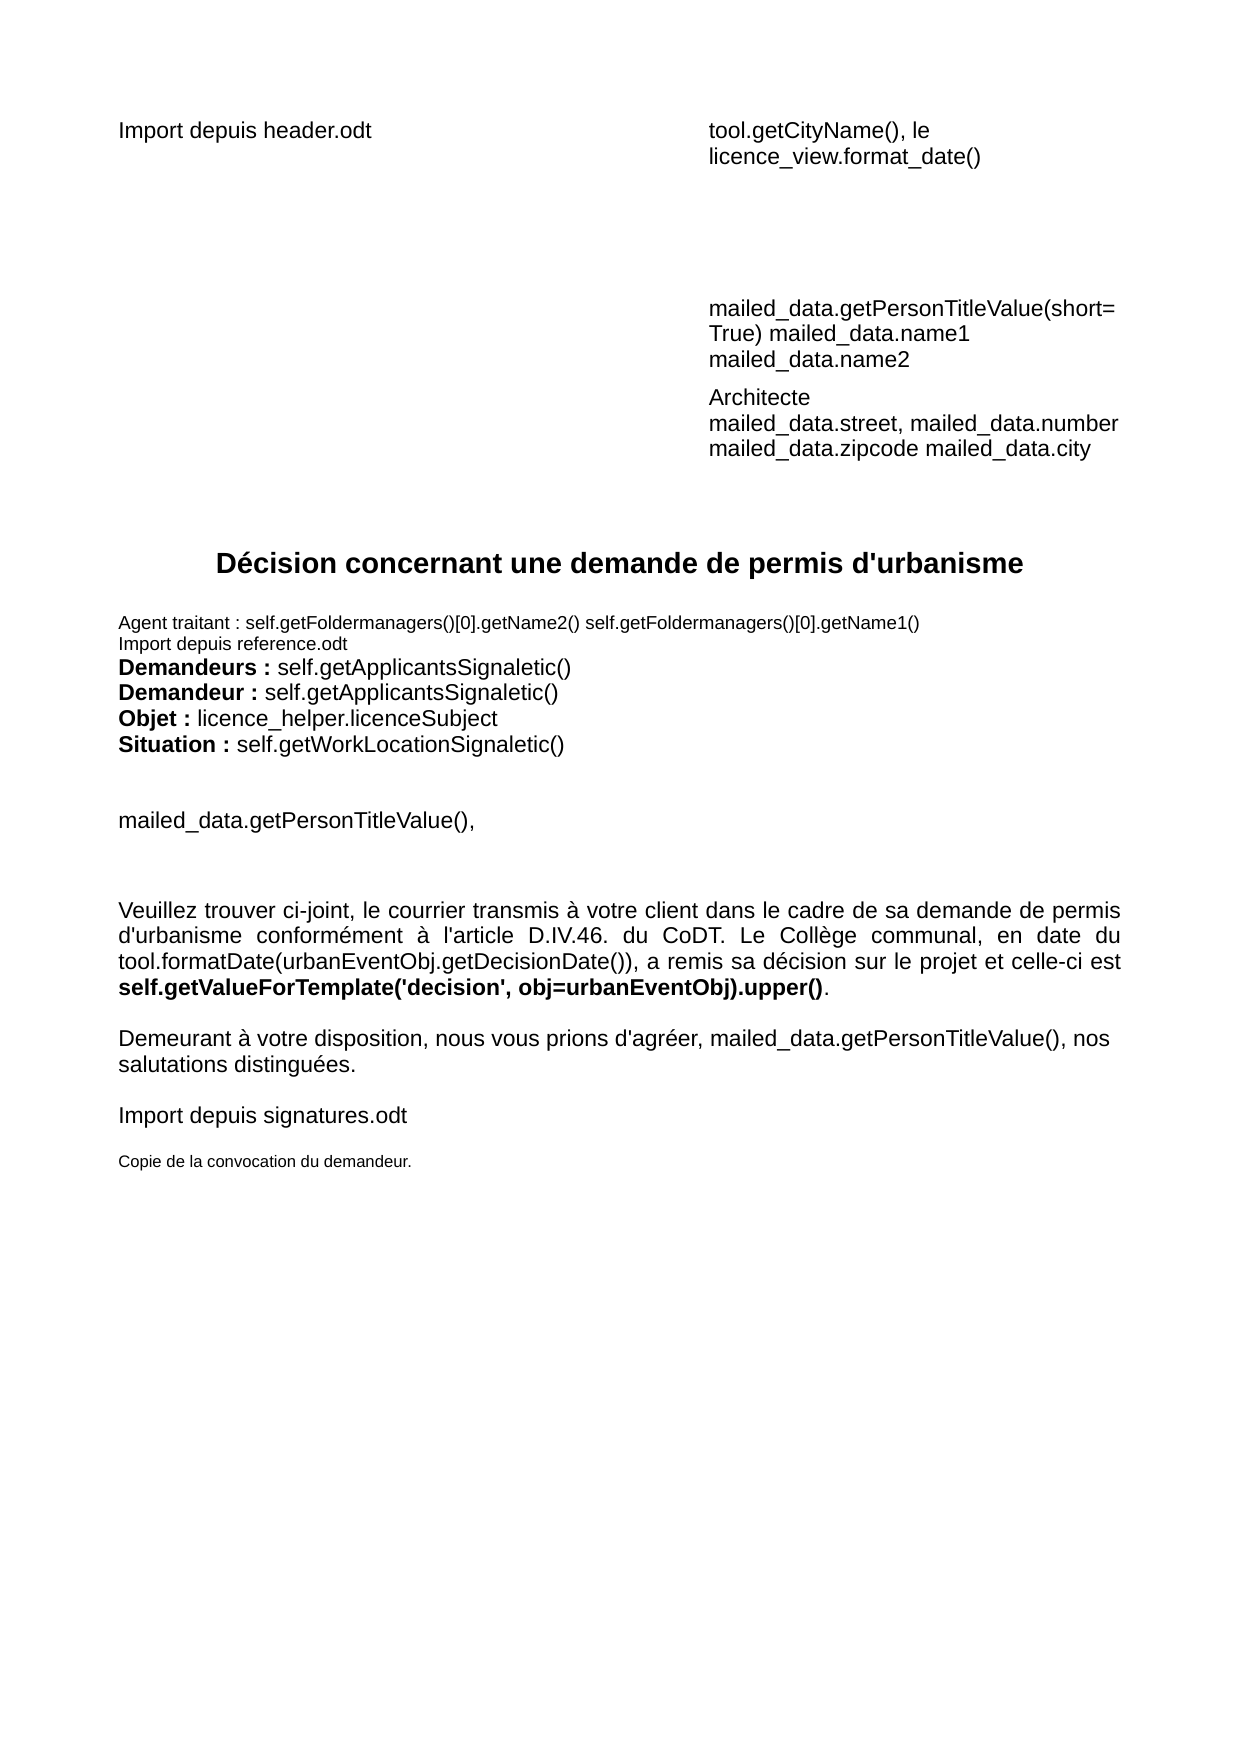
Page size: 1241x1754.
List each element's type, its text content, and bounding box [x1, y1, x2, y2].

text mailed_data.getPersonTitleValue(), [118, 808, 1122, 834]
text Agent traitant : self.getFoldermanagers()[0].getName2() self.getFoldermanagers()[0].getName1() [118, 613, 1122, 633]
table_header Import depuis header.odt [118, 118, 708, 474]
text Veuillez trouver ci-joint, le courrier transmis à votre client dans le cadre de sa demande de permis d'urbanisme conformément à l'article D.IV.46. du CoDT. Le Collège communal, en date du tool.formatDate(urbanEventObj.getDecisionDate()), a remis sa décision sur le projet et celle-ci est self.getValueForTemplate('decision', obj=urbanEventObj).upper(). [118, 898, 1122, 1000]
text Demeurant à votre disposition, nous vous prions d'agréer, mailed_data.getPersonTitleValue(), nos salutations distinguées. [118, 1026, 1122, 1077]
text Import depuis reference.odt [118, 633, 1122, 654]
text Objet : licence_helper.licenceSubject [118, 706, 1122, 731]
title Décision concernant une demande de permis d'urbanisme [118, 547, 1122, 580]
text Situation : self.getWorkLocationSignaletic() [118, 731, 1122, 757]
table_header tool.getCityName(), le licence_view.format_date() mailed_data.getPersonTitleValue(short=True) mailed_data.name1 mailed_data.name2 Architecte mailed_data.street, mailed_data.number mailed_data.zipcode mailed_data.city [709, 118, 1123, 474]
text Import depuis signatures.odt [118, 1103, 1122, 1128]
text Demandeurs : self.getApplicantsSignaletic() [118, 654, 1122, 680]
text Copie de la convocation du demandeur. [118, 1153, 1122, 1171]
text Demandeur : self.getApplicantsSignaletic() [118, 680, 1122, 706]
